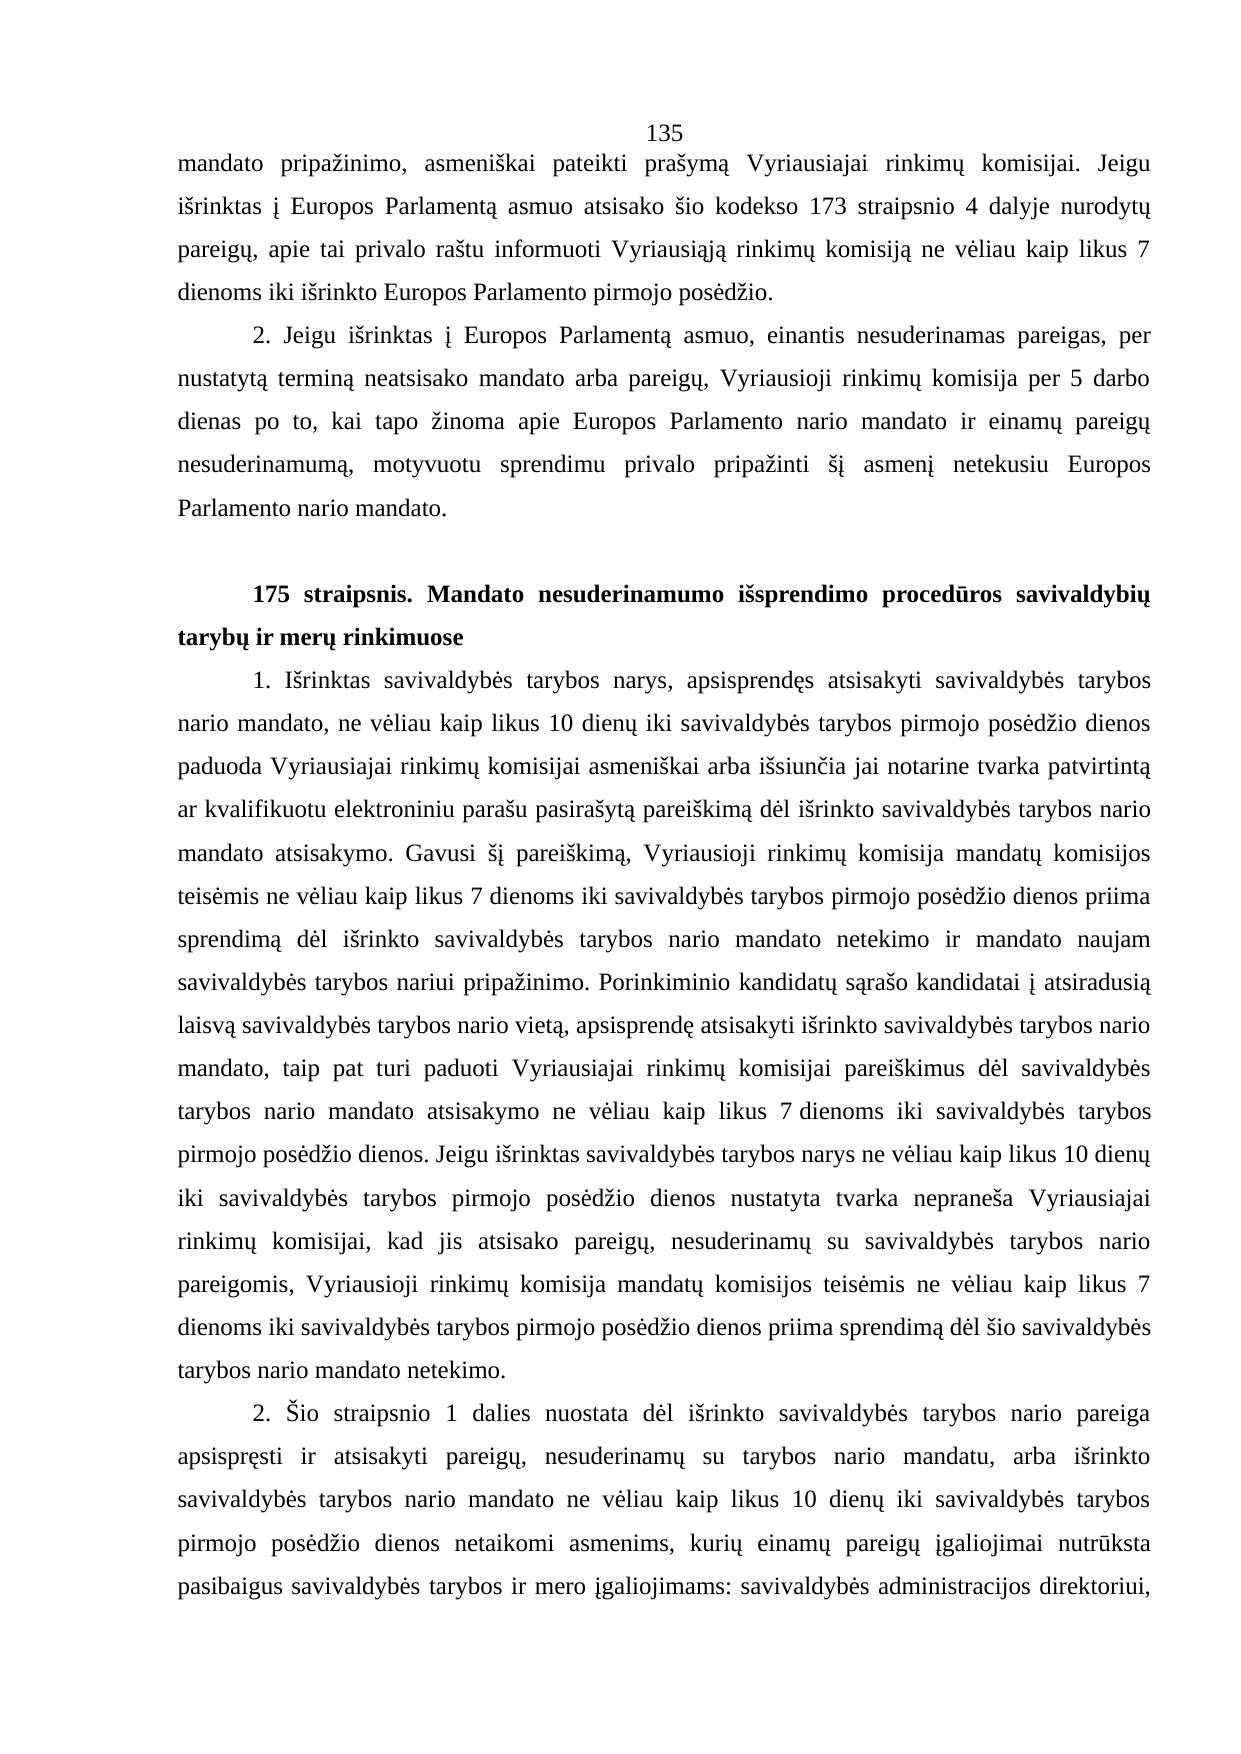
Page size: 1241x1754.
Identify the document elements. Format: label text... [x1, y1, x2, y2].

text 2. Jeigu išrinktas į Europos Parlamentą asmuo, einantis nesuderinamas pareigas, per nustatytą terminą neatsisako mandato arba pareigų, Vyriausioji rinkimų komisija per 5 darbo dienas po to, kai tapo žinoma apie Europos Parlamento nario mandato ir einamų pareigų nesuderinamumą, motyvuotu sprendimu privalo pripažinti šį asmenį netekusiu Europos Parlamento nario mandato. [177, 320, 1152, 521]
text 2. Šio straipsnio 1 dalies nuostata dėl išrinkto savivaldybės tarybos nario pareiga apsispręsti ir atsisakyti pareigų, nesuderinamų su tarybos nario mandatu, arba išrinkto savivaldybės tarybos nario mandato ne vėliau kaip likus 10 dienų iki savivaldybės tarybos pirmojo posėdžio dienos netaikomi asmenims, kurių einamų pareigų įgaliojimai nutrūksta pasibaigus savivaldybės tarybos ir mero įgaliojimams: savivaldybės administracijos direktoriui, [177, 1398, 1152, 1599]
text 1. Išrinktas savivaldybės tarybos narys, apsisprendęs atsisakyti savivaldybės tarybos nario mandato, ne vėliau kaip likus 10 dienų iki savivaldybės tarybos pirmojo posėdžio dienos paduoda Vyriausiajai rinkimų komisijai asmeniškai arba išsiunčia jai notarine tvarka patvirtintą ar kvalifikuotu elektroniniu parašu pasirašytą pareiškimą dėl išrinkto savivaldybės tarybos nario mandato atsisakymo. Gavusi šį pareiškimą, Vyriausioji rinkimų komisija mandatų komisijos teisėmis ne vėliau kaip likus 7 dienoms iki savivaldybės tarybos pirmojo posėdžio dienos priima sprendimą dėl išrinkto savivaldybės tarybos nario mandato netekimo ir mandato naujam savivaldybės tarybos nariui pripažinimo. Porinkiminio kandidatų sąrašo kandidatai į atsiradusią laisvą savivaldybės tarybos nario vietą, apsisprendę atsisakyti išrinkto savivaldybės tarybos nario mandato, taip pat turi paduoti Vyriausiajai rinkimų komisijai pareiškimus dėl savivaldybės tarybos nario mandato atsisakymo ne vėliau kaip likus 7 dienoms iki savivaldybės tarybos pirmojo posėdžio dienos. Jeigu išrinktas savivaldybės tarybos narys ne vėliau kaip likus 10 dienų iki savivaldybės tarybos pirmojo posėdžio dienos nustatyta tvarka nepraneša Vyriausiajai rinkimų komisijai, kad jis atsisako pareigų, nesuderinamų su savivaldybės tarybos nario pareigomis, Vyriausioji rinkimų komisija mandatų komisijos teisėmis ne vėliau kaip likus 7 dienoms iki savivaldybės tarybos pirmojo posėdžio dienos priima sprendimą dėl šio savivaldybės tarybos nario mandato netekimo. [177, 665, 1152, 1384]
text mandato pripažinimo, asmeniškai pateikti prašymą Vyriausiajai rinkimų komisijai. Jeigu išrinktas į Europos Parlamentą asmuo atsisako šio kodekso 173 straipsnio 4 dalyje nurodytų pareigų, apie tai privalo raštu informuoti Vyriausiąją rinkimų komisiją ne vėliau kaip likus 7 dienoms iki išrinkto Europos Parlamento pirmojo posėdžio. [177, 148, 1152, 306]
text 175 straipsnis. Mandato nesuderinamumo išsprendimo procedūros savivaldybių tarybų ir merų rinkimuose [177, 579, 1152, 651]
